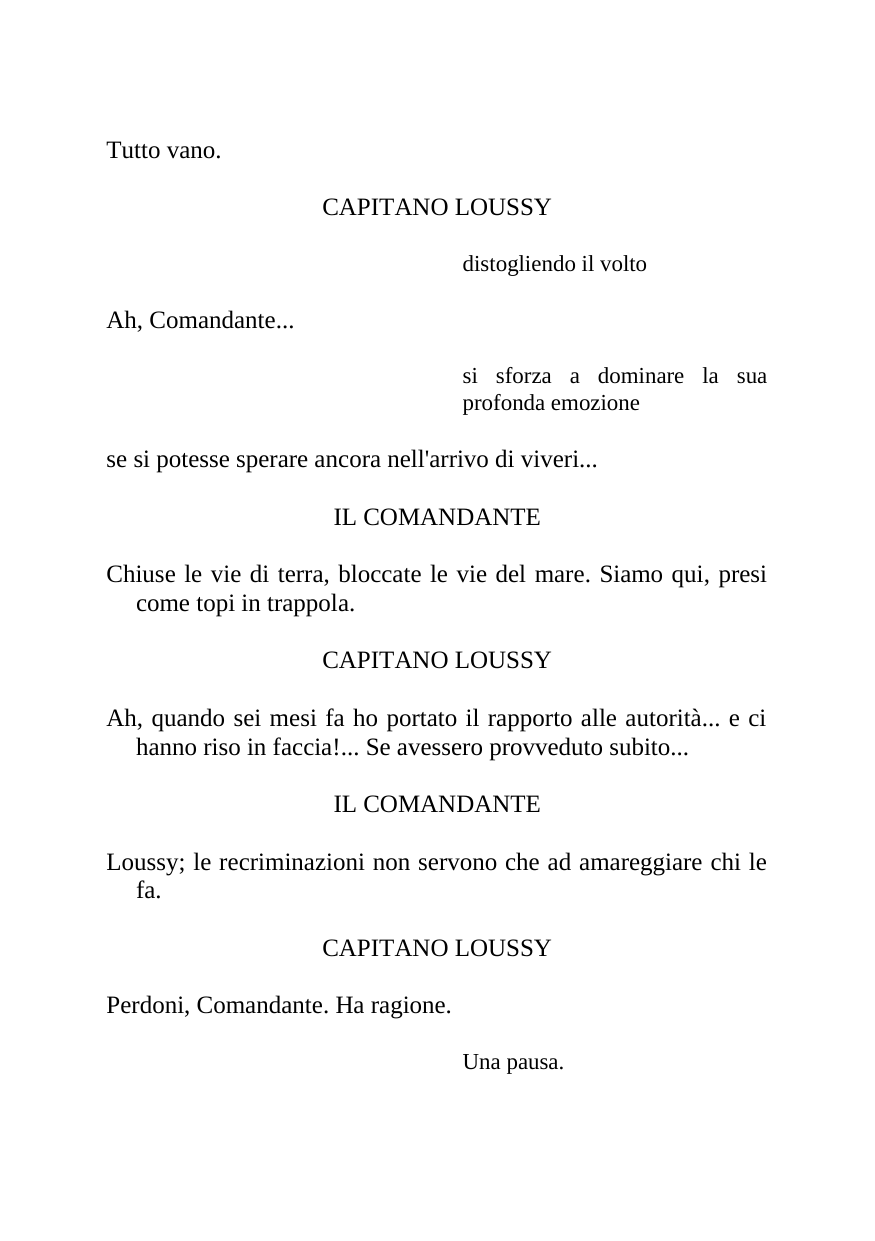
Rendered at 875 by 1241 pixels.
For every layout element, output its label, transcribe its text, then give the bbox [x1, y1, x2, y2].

text CAPITANO LOUSSY [106, 645, 768, 674]
text se si potesse sperare ancora nell'arrivo di viveri... [106, 444, 768, 473]
text Chiuse le vie di terra, bloccate le vie del mare. Siamo qui, presi come topi in trappola. [106, 559, 768, 617]
text CAPITANO LOUSSY [106, 192, 768, 221]
text IL COMANDANTE [106, 789, 768, 818]
text Ah, quando sei mesi fa ho portato il rapporto alle autorità... e ci hanno riso in faccia!... Se avessero provveduto subito... [106, 703, 768, 760]
text IL COMANDANTE [106, 502, 768, 530]
text Tutto vano. [106, 135, 768, 164]
text Ah, Comandante... [106, 305, 768, 334]
text Loussy; le recriminazioni non servono che ad amareggiare chi le fa. [106, 847, 768, 904]
text distogliendo il volto [462, 250, 768, 276]
text Perdoni, Comandante. Ha ragione. [106, 990, 768, 1019]
text si sforza a dominare la sua profonda emozione [462, 363, 768, 415]
text CAPITANO LOUSSY [106, 933, 768, 962]
text Una pausa. [462, 1048, 768, 1074]
